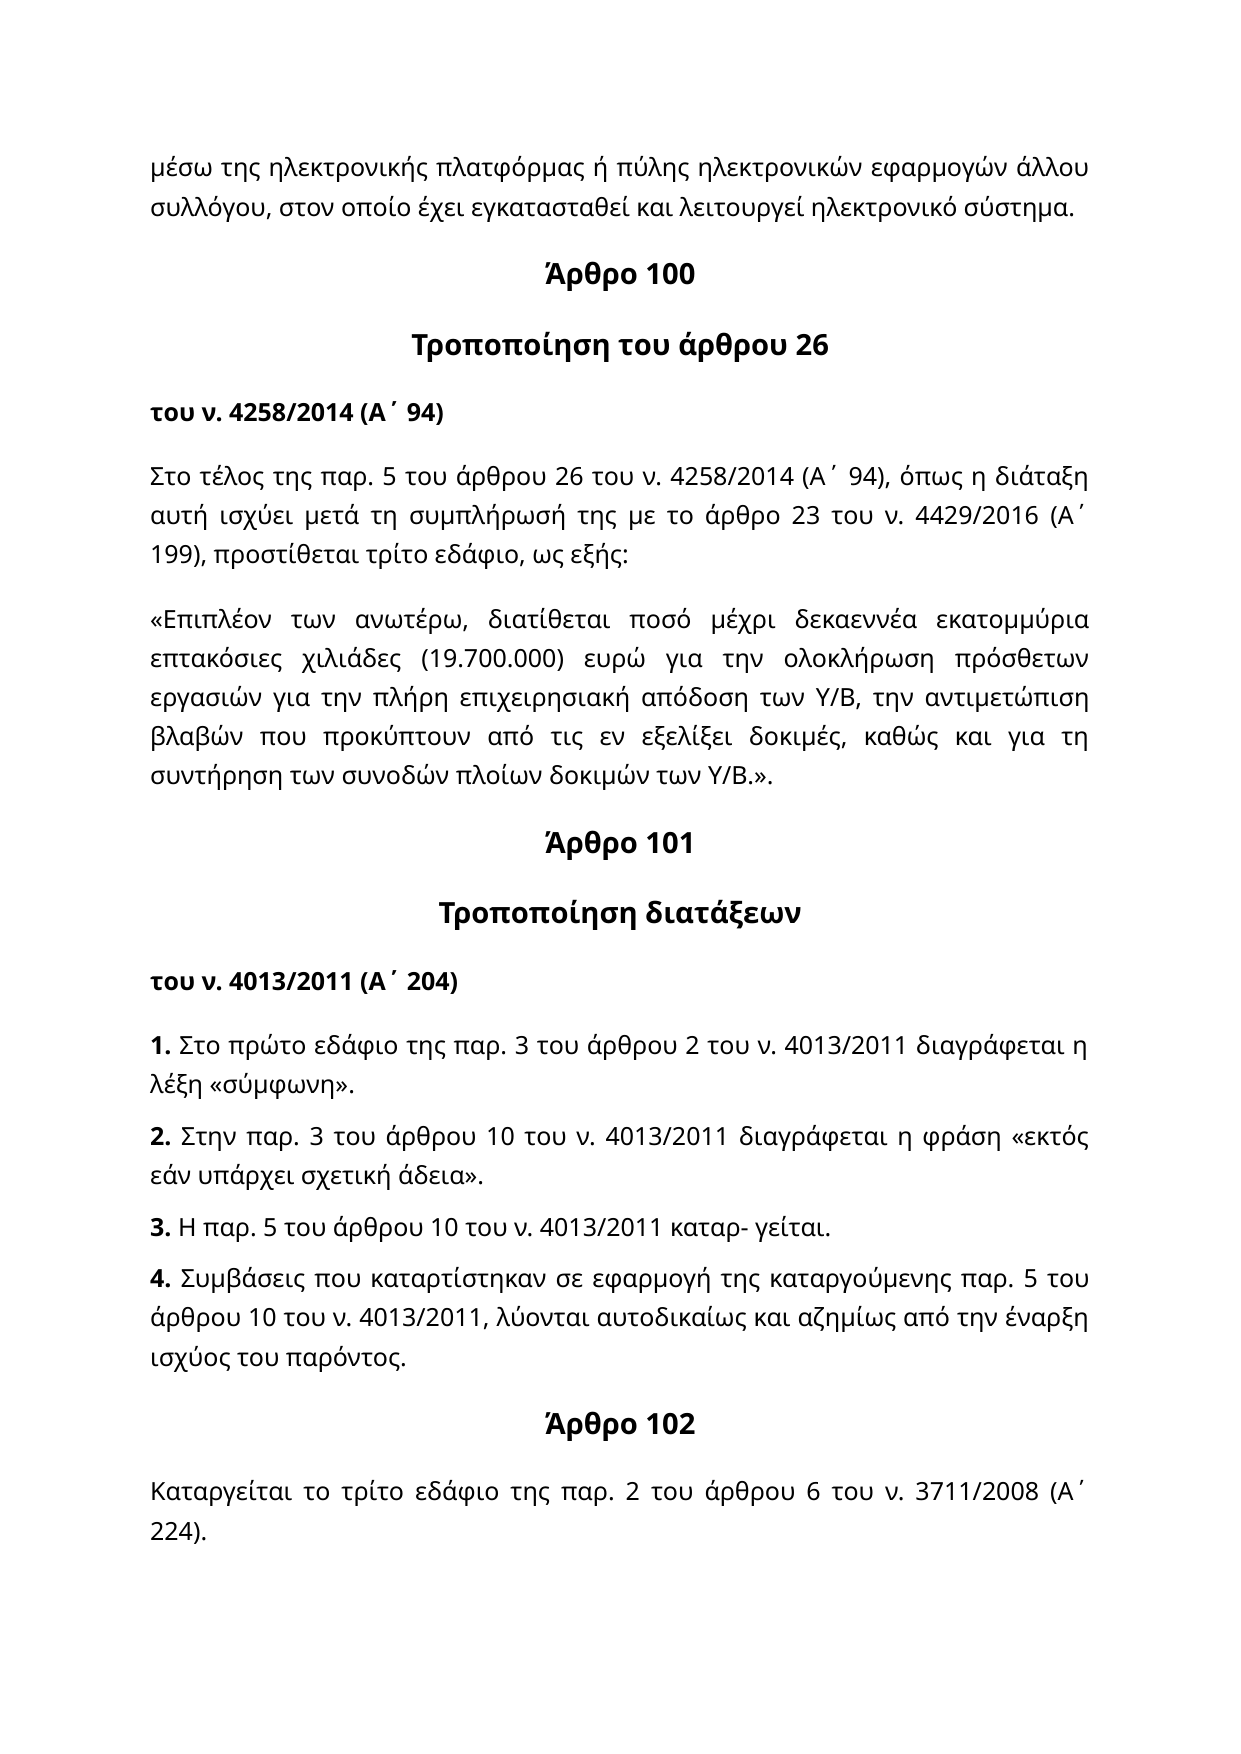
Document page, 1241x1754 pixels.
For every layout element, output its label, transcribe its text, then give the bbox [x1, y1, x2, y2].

text 4. Συμβάσεις που καταρτίστηκαν σε εφαρμογή της καταργούμενης παρ. 5 του άρθρου 10 του ν. 4013/2011, λύονται αυτοδικαίως και αζημίως από την έναρξη ισχύος του παρόντος. [150, 1261, 1090, 1373]
text μέσω της ηλεκτρονικής πλατφόρμας ή πύλης ηλεκτρονικών εφαρμογών άλλου συλλόγου, στον οποίο έχει εγκατασταθεί και λειτουργεί ηλεκτρονικό σύστημα. [150, 150, 1090, 223]
text Καταργείται το τρίτο εδάφιο της παρ. 2 του άρθρου 6 του ν. 3711/2008 (Α΄ 224). [150, 1474, 1090, 1547]
subtitle Άρθρο 102 [150, 1403, 1090, 1443]
text Στο τέλος της παρ. 5 του άρθρου 26 του ν. 4258/2014 (Α΄ 94), όπως η διάταξη αυτή ισχύει μετά τη συμπλήρωσή της με το άρθρο 23 του ν. 4429/2016 (Α΄ 199), προστίθεται τρίτο εδάφιο, ως εξής: [150, 459, 1090, 571]
text του ν. 4258/2014 (Α΄ 94) [150, 394, 1090, 429]
text 3. Η παρ. 5 του άρθρου 10 του ν. 4013/2011 καταρ- γείται. [150, 1209, 1090, 1243]
text «Επιπλέον των ανωτέρω, διατίθεται ποσό μέχρι δεκαεννέα εκατομμύρια επτακόσιες χιλιάδες (19.700.000) ευρώ για την ολοκλήρωση πρόσθετων εργασιών για την πλήρη επιχειρησιακή απόδοση των Υ/Β, την αντιμετώπιση βλαβών που προκύπτουν από τις εν εξελίξει δοκιμές, καθώς και για τη συντήρηση των συνοδών πλοίων δοκιμών των Υ/Β.». [150, 601, 1090, 792]
subtitle Τροποποίηση διατάξεων [150, 893, 1090, 932]
text 1. Στο πρώτο εδάφιο της παρ. 3 του άρθρου 2 του ν. 4013/2011 διαγράφεται η λέξη «σύμφωνη». [150, 1027, 1090, 1101]
subtitle Άρθρο 100 [150, 253, 1090, 293]
subtitle Τροποποίηση του άρθρου 26 [150, 324, 1090, 364]
text του ν. 4013/2011 (Α΄ 204) [150, 963, 1090, 997]
text 2. Στην παρ. 3 του άρθρου 10 του ν. 4013/2011 διαγράφεται η φράση «εκτός εάν υπάρχει σχετική άδεια». [150, 1118, 1090, 1192]
subtitle Άρθρο 101 [150, 822, 1090, 862]
